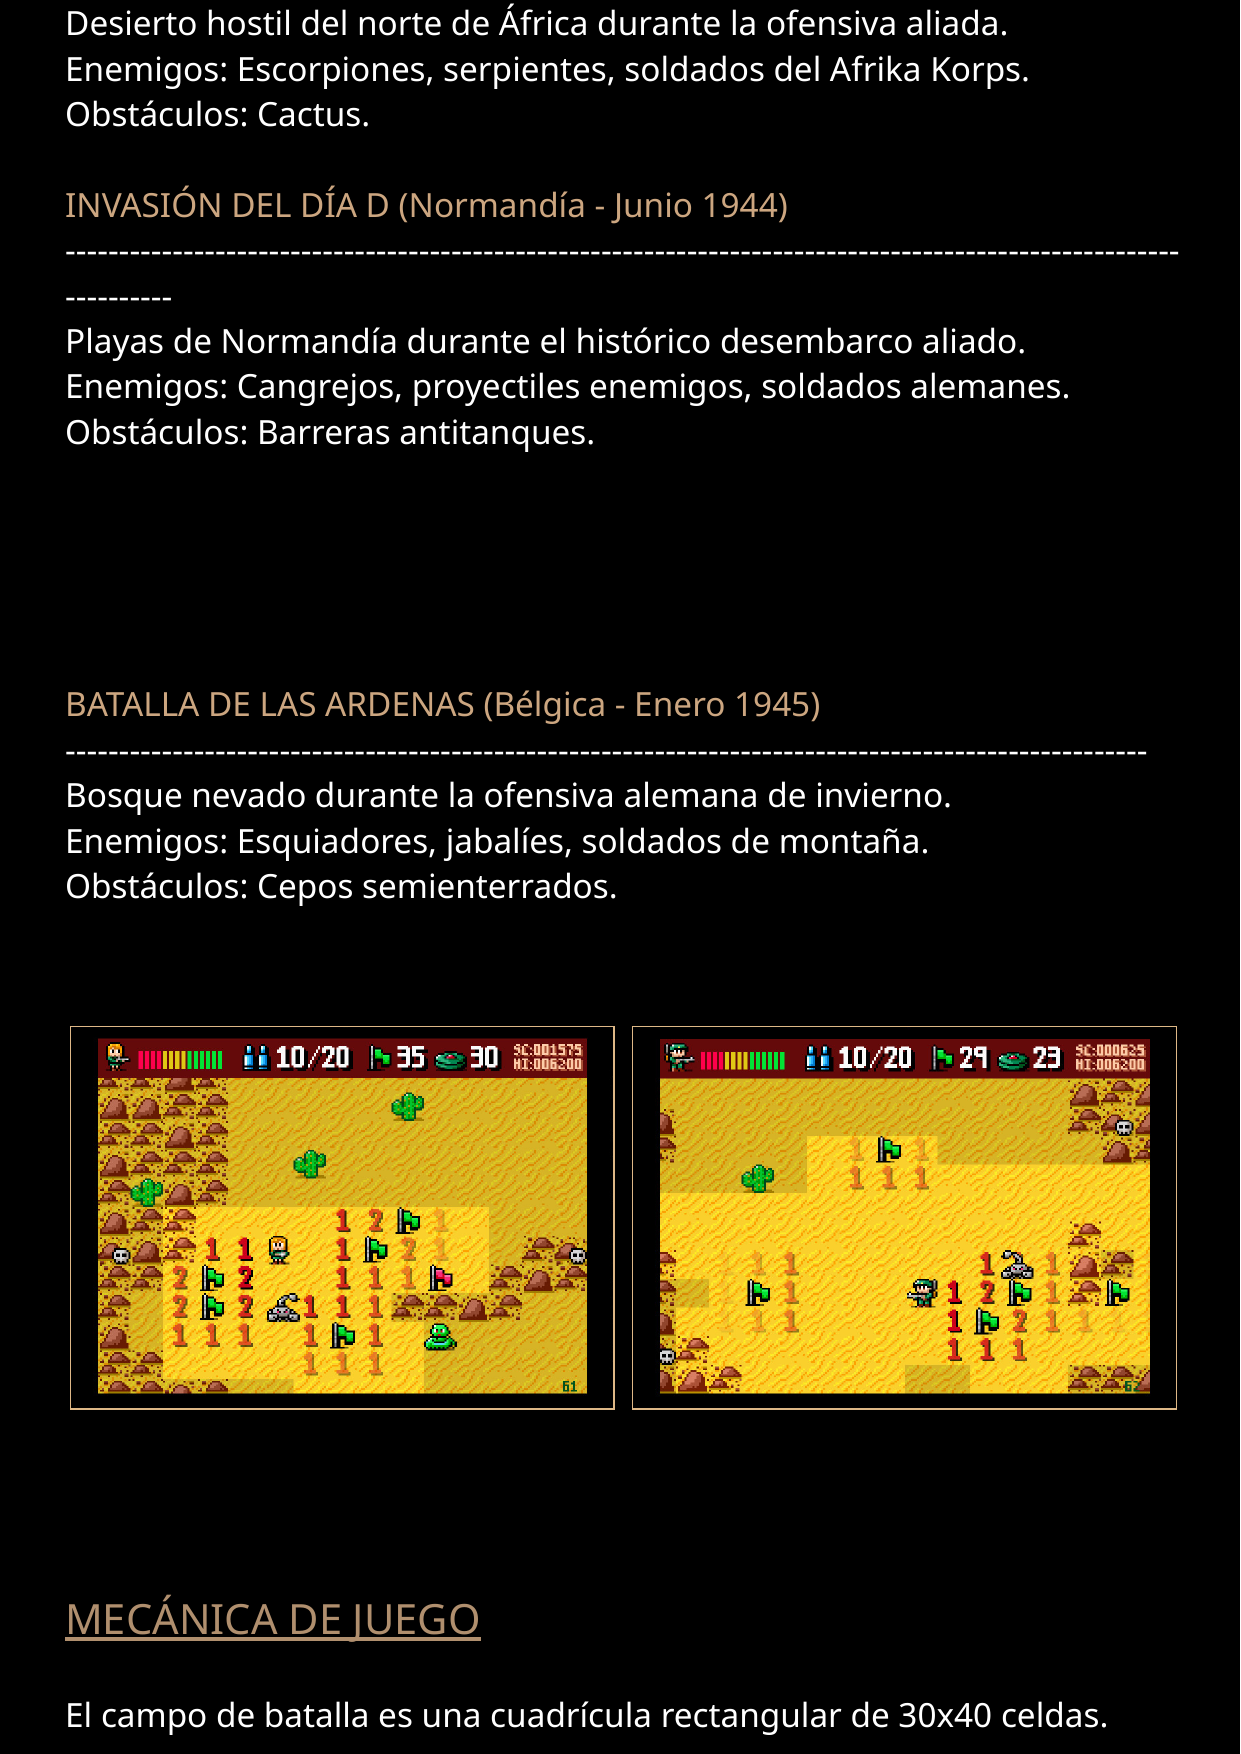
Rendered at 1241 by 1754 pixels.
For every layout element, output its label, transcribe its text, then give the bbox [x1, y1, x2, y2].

text Playas de Normandía durante el histórico desembarco aliado. [65, 318, 1181, 363]
text Obstáculos: Barreras antitanques. [65, 409, 1181, 454]
text Bosque nevado durante la ofensiva alemana de invierno. [65, 772, 1181, 817]
picture [633, 1027, 1176, 1408]
text Enemigos: Esquiadores, jabalíes, soldados de montaña. [65, 817, 1181, 863]
text MECÁNICA DE JUEGO [65, 1589, 1211, 1646]
text ------------------------------------------------------------------------------------------------------------------ [65, 227, 1181, 318]
text Enemigos: Escorpiones, serpientes, soldados del Afrika Korps. [65, 45, 1181, 91]
text BATALLA DE LAS ARDENAS (Bélgica - Enero 1945) [65, 681, 1181, 727]
text Obstáculos: Cepos semienterrados. [65, 863, 1181, 908]
text ----------------------------------------------------------------------------------------------------- [65, 727, 1181, 772]
text INVASIÓN DEL DÍA D (Normandía - Junio 1944) [65, 182, 1181, 227]
picture [71, 1027, 613, 1408]
text Desierto hostil del norte de África durante la ofensiva aliada. [65, 0, 1181, 45]
text Obstáculos: Cactus. [65, 91, 1181, 136]
text Enemigos: Cangrejos, proyectiles enemigos, soldados alemanes. [65, 363, 1181, 409]
text El campo de batalla es una cuadrícula rectangular de 30x40 celdas. [65, 1692, 1181, 1737]
